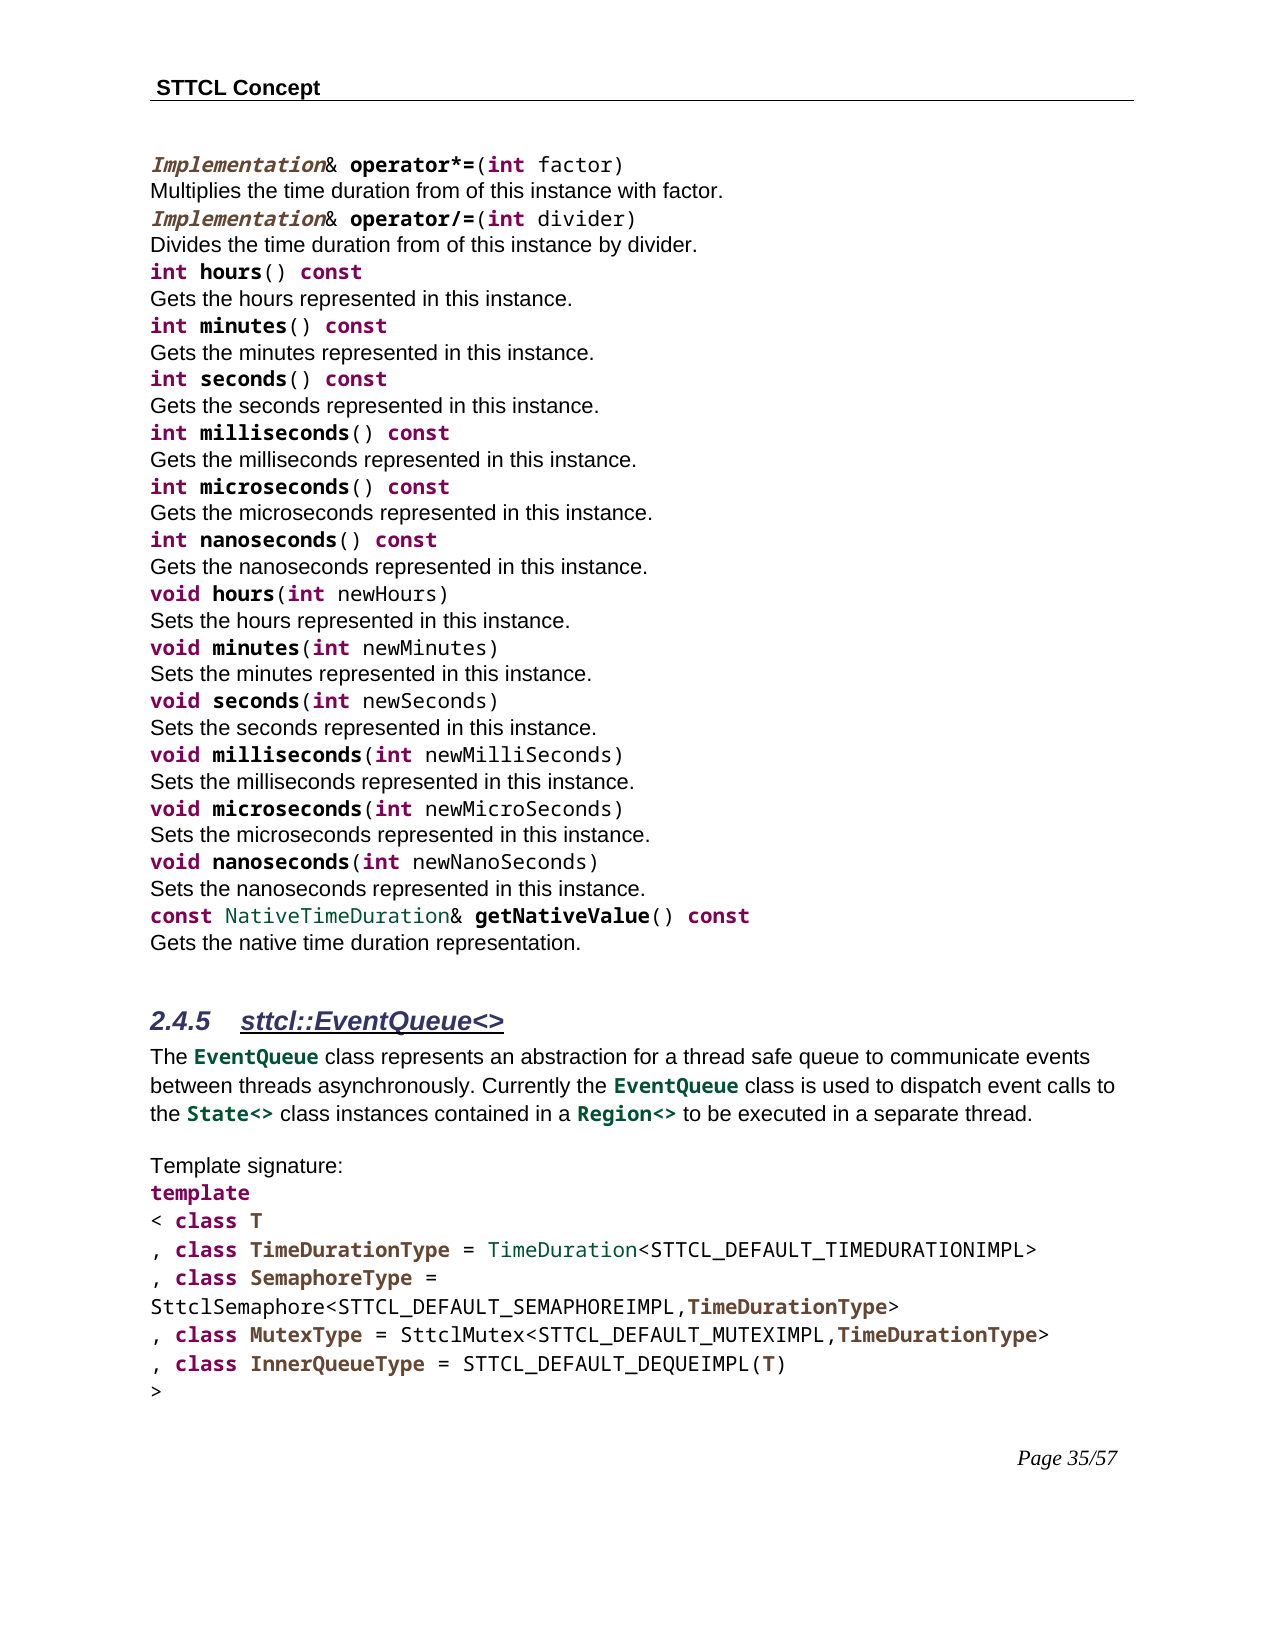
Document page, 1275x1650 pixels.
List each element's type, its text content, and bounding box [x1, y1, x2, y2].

text Gets the seconds represented in this instance. [150, 393, 1125, 418]
text Gets the minutes represented in this instance. [150, 339, 1125, 364]
text int nanoseconds() const [150, 526, 1125, 554]
text > [150, 1377, 1125, 1406]
text int microseconds() const [150, 472, 1125, 500]
text void milliseconds(int newMilliSeconds) [150, 740, 1125, 768]
text Template signature: [150, 1153, 1125, 1178]
text int milliseconds() const [150, 418, 1125, 447]
text The EventQueue class represents an abstraction for a thread safe queue to communicate events between threads asynchronously. Currently the EventQueue class is used to dispatch event calls to the State<> class instances contained in a Region<> to be executed in a separate thread. [150, 1042, 1125, 1128]
text Gets the milliseconds represented in this instance. [150, 447, 1125, 472]
text Sets the minutes represented in this instance. [150, 661, 1125, 686]
text Sets the nanoseconds represented in this instance. [150, 876, 1125, 901]
text Gets the native time duration representation. [150, 929, 1125, 955]
text int seconds() const [150, 364, 1125, 393]
text void microseconds(int newMicroSeconds) [150, 794, 1125, 822]
text Sets the milliseconds represented in this instance. [150, 768, 1125, 794]
text void nanoseconds(int newNanoSeconds) [150, 847, 1125, 876]
text const NativeTimeDuration& getNativeValue() const [150, 901, 1125, 929]
text Divides the time duration from of this instance by divider. [150, 232, 1125, 257]
text < class T [150, 1207, 1125, 1235]
text , class InnerQueueType = STTCL_DEFAULT_DEQUEIMPL(T) [150, 1349, 1125, 1377]
text Gets the microseconds represented in this instance. [150, 500, 1125, 526]
text void hours(int newHours) [150, 579, 1125, 608]
text int hours() const [150, 257, 1125, 286]
text Gets the nanoseconds represented in this instance. [150, 554, 1125, 579]
text Sets the microseconds represented in this instance. [150, 822, 1125, 847]
text , class TimeDurationType = TimeDuration<STTCL_DEFAULT_TIMEDURATIONIMPL> [150, 1235, 1125, 1263]
text Implementation& operator*=(int factor) [150, 150, 1125, 178]
text Sets the seconds represented in this instance. [150, 715, 1125, 740]
text Sets the hours represented in this instance. [150, 608, 1125, 633]
text void seconds(int newSeconds) [150, 686, 1125, 715]
text Multiplies the time duration from of this instance with factor. [150, 178, 1125, 204]
text Implementation& operator/=(int divider) [150, 204, 1125, 232]
text Gets the hours represented in this instance. [150, 286, 1125, 311]
subtitle sttcl::EventQueue<> [150, 1005, 1125, 1036]
text void minutes(int newMinutes) [150, 633, 1125, 661]
text template [150, 1178, 1125, 1207]
text , class SemaphoreType = SttclSemaphore<STTCL_DEFAULT_SEMAPHOREIMPL,TimeDurationType> [150, 1263, 1125, 1320]
text , class MutexType = SttclMutex<STTCL_DEFAULT_MUTEXIMPL,TimeDurationType> [150, 1320, 1125, 1349]
text int minutes() const [150, 311, 1125, 339]
